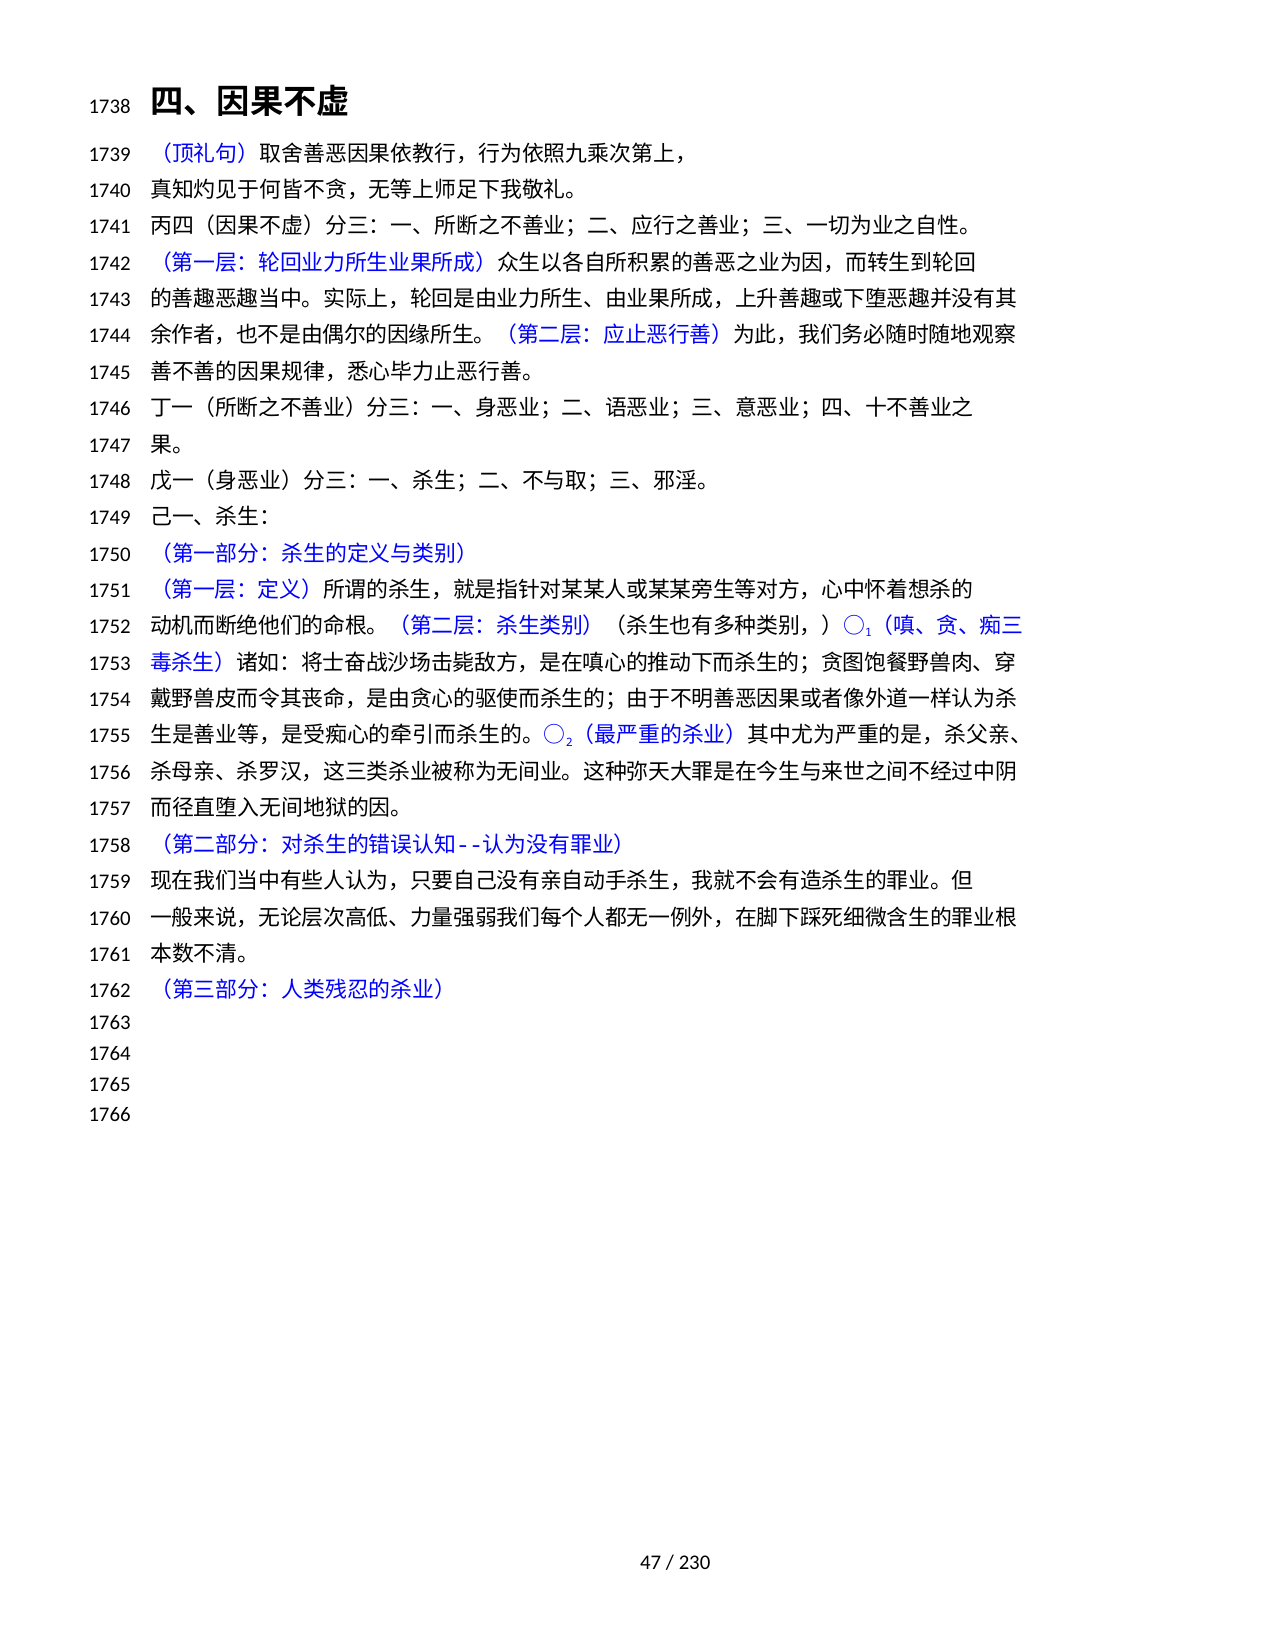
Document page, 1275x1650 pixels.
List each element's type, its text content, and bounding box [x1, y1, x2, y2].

text （第一部分：杀生的定义与类别） [150, 536, 1200, 567]
text 毒杀生）诸如：将士奋战沙场击毙敌方，是在嗔心的推动下而杀生的；贪图饱餐野兽肉、穿 [150, 645, 1200, 676]
text 真知灼见于何皆不贪，无等上师足下我敬礼。 [150, 172, 1200, 204]
text 生是善业等，是受痴心的牵引而杀生的。○2（最严重的杀业）其中尤为严重的是，杀父亲、 [150, 717, 1200, 749]
text 而径直堕入无间地狱的因。 [150, 790, 1200, 822]
text 戴野兽皮而令其丧命，是由贪心的驱使而杀生的；由于不明善恶因果或者像外道一样认为杀 [150, 681, 1200, 713]
text 动机而断绝他们的命根。（第二层：杀生类别）（杀生也有多种类别，）○1（嗔、贪、痴三 [150, 608, 1200, 640]
text （第三部分：人类残忍的杀业） [150, 972, 1200, 1004]
text 余作者，也不是由偶尔的因缘所生。（第二层：应止恶行善）为此，我们务必随时随地观察 [150, 317, 1200, 349]
text 果。 [150, 427, 1200, 458]
subtitle 四、因果不虚 [150, 75, 1200, 123]
text 一般来说，无论层次高低、力量强弱我们每个人都无一例外，在脚下踩死细微含生的罪业根 [150, 899, 1200, 931]
text 的善趣恶趣当中。实际上，轮回是由业力所生、由业果所成，上升善趣或下堕恶趣并没有其 [150, 281, 1200, 313]
text 丁一（所断之不善业）分三：一、身恶业；二、语恶业；三、意恶业；四、十不善业之 [150, 390, 1200, 422]
text 丙四（因果不虚）分三：一、所断之不善业；二、应行之善业；三、一切为业之自性。 [150, 208, 1200, 240]
text 善不善的因果规律，悉心毕力止恶行善。 [150, 354, 1200, 386]
text 己一、杀生： [150, 499, 1200, 531]
text （第二部分：对杀生的错误认知--认为没有罪业） [150, 827, 1200, 858]
text 杀母亲、杀罗汉，这三类杀业被称为无间业。这种弥天大罪是在今生与来世之间不经过中阴 [150, 754, 1200, 786]
text （第一层：定义）所谓的杀生，就是指针对某某人或某某旁生等对方，心中怀着想杀的 [150, 572, 1200, 604]
text 本数不清。 [150, 936, 1200, 967]
text （第一层：轮回业力所生业果所成）众生以各自所积累的善恶之业为因，而转生到轮回 [150, 245, 1200, 276]
text （顶礼句）取舍善恶因果依教行，行为依照九乘次第上， [150, 136, 1200, 167]
text 戊一（身恶业）分三：一、杀生；二、不与取；三、邪淫。 [150, 463, 1200, 494]
text 现在我们当中有些人认为，只要自己没有亲自动手杀生，我就不会有造杀生的罪业。但 [150, 863, 1200, 895]
